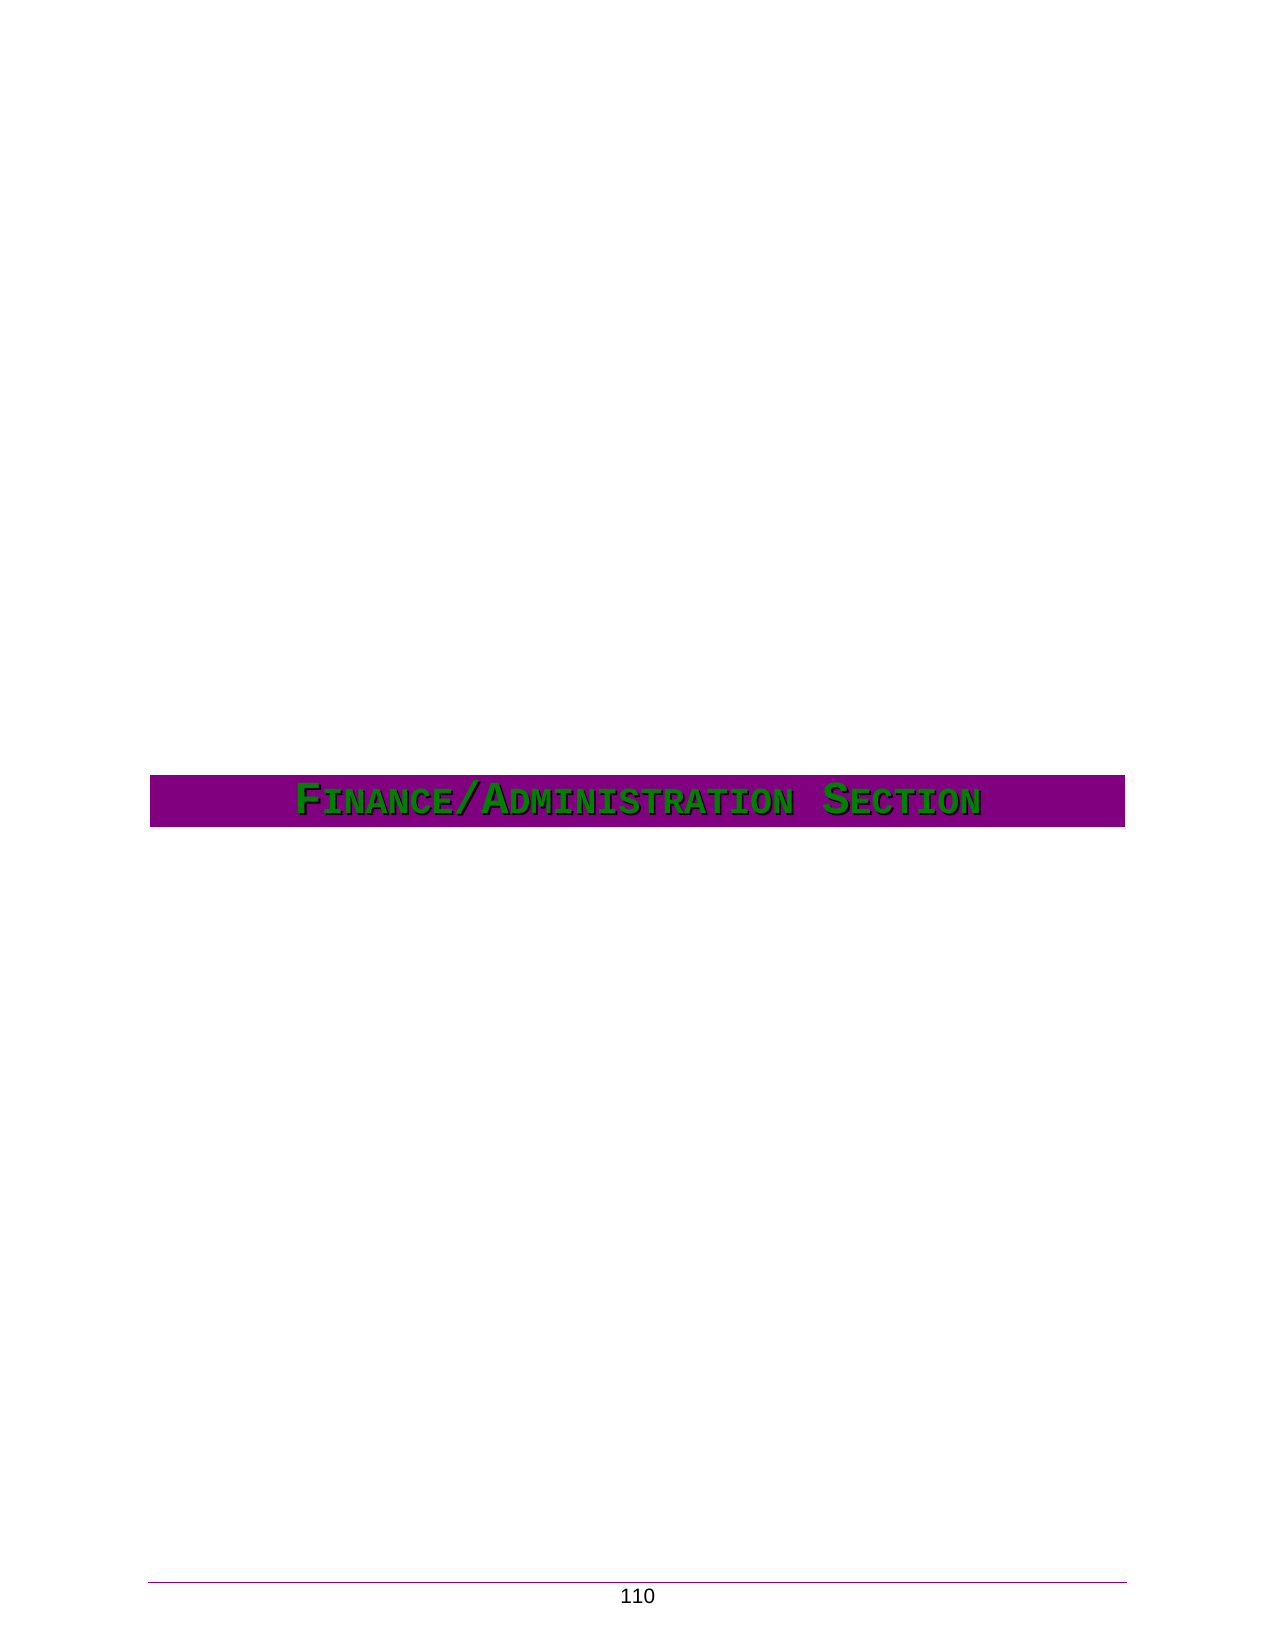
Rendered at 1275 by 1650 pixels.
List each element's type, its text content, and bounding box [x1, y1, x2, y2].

subtitle Finance/Administration Section [150, 775, 1125, 827]
